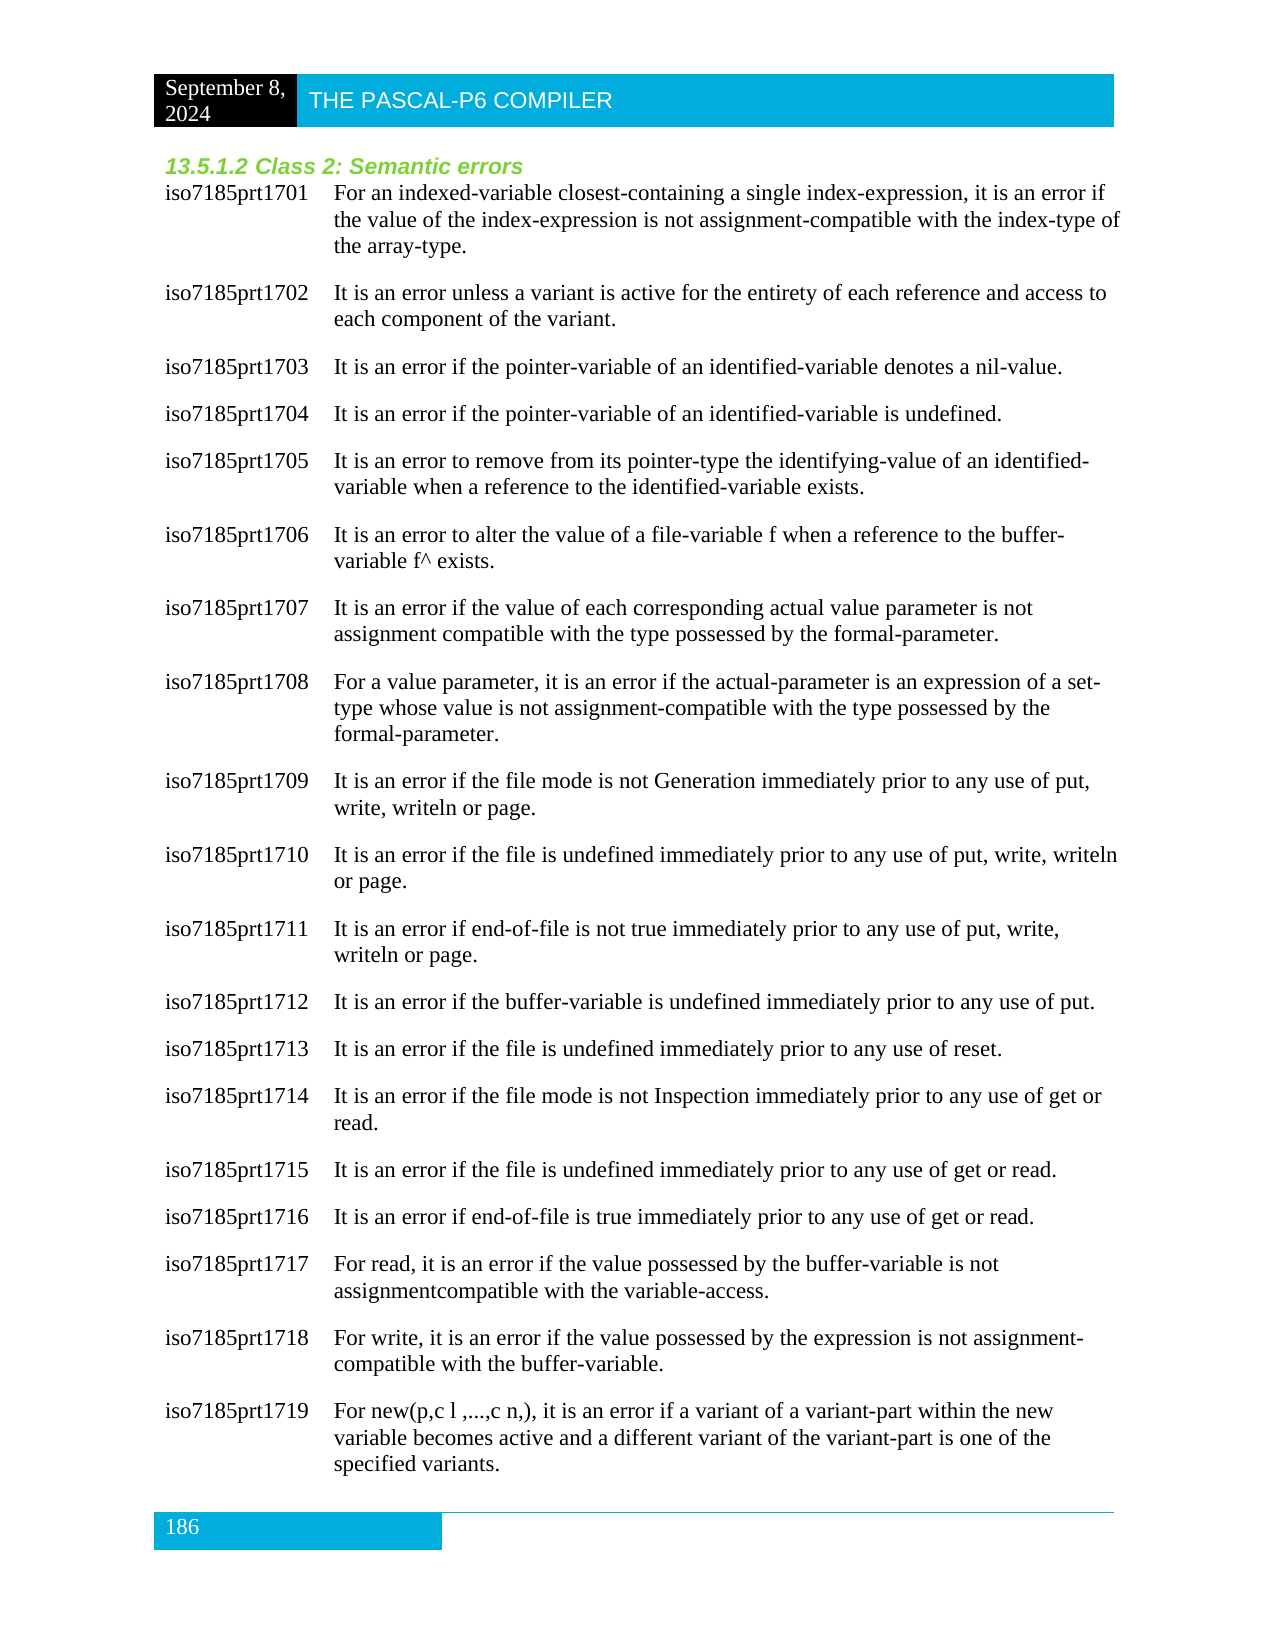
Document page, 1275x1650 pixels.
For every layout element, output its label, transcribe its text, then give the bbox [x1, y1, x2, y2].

text iso7185prt1708 For a value parameter, it is an error if the actual-parameter is an expression of a set-type whose value is not assignment-compatible with the type possessed by the formal-parameter. [165, 668, 1125, 747]
text iso7185prt1707 It is an error if the value of each corresponding actual value parameter is not assignment compatible with the type possessed by the formal-parameter. [165, 594, 1125, 647]
text iso7185prt1717 For read, it is an error if the value possessed by the buffer-variable is not assignmentcompatible with the variable-access. [165, 1251, 1125, 1303]
text iso7185prt1713 It is an error if the file is undefined immediately prior to any use of reset. [165, 1035, 1125, 1062]
text iso7185prt1704 It is an error if the pointer-variable of an identified-variable is undefined. [165, 400, 1125, 426]
text iso7185prt1718 For write, it is an error if the value possessed by the expression is not assignment-compatible with the buffer-variable. [165, 1324, 1125, 1377]
text iso7185prt1716 It is an error if end-of-file is true immediately prior to any use of get or read. [165, 1203, 1125, 1230]
text iso7185prt1715 It is an error if the file is undefined immediately prior to any use of get or read. [165, 1156, 1125, 1182]
text iso7185prt1709 It is an error if the file mode is not Generation immediately prior to any use of put, write, writeln or page. [165, 768, 1125, 820]
text iso7185prt1701 For an indexed-variable closest-containing a single index-expression, it is an error if the value of the index-expression is not assignment-compatible with the index-type of the array-type. [165, 179, 1125, 258]
subtitle Class 2: Semantic errors [165, 153, 1125, 179]
text iso7185prt1710 It is an error if the file is undefined immediately prior to any use of put, write, writeln or page. [165, 841, 1125, 894]
text iso7185prt1711 It is an error if end-of-file is not true immediately prior to any use of put, write, writeln or page. [165, 915, 1125, 967]
text iso7185prt1703 It is an error if the pointer-variable of an identified-variable denotes a nil-value. [165, 353, 1125, 379]
text iso7185prt1705 It is an error to remove from its pointer-type the identifying-value of an identified-variable when a reference to the identified-variable exists. [165, 447, 1125, 500]
text iso7185prt1702 It is an error unless a variant is active for the entirety of each reference and access to each component of the variant. [165, 279, 1125, 332]
text iso7185prt1719 For new(p,c l ,...,c n,), it is an error if a variant of a variant-part within the new variable becomes active and a different variant of the variant-part is one of the specified variants. [165, 1398, 1125, 1477]
text iso7185prt1714 It is an error if the file mode is not Inspection immediately prior to any use of get or read. [165, 1083, 1125, 1135]
text iso7185prt1712 It is an error if the buffer-variable is undefined immediately prior to any use of put. [165, 988, 1125, 1014]
text iso7185prt1706 It is an error to alter the value of a file-variable f when a reference to the buffer-variable f^ exists. [165, 521, 1125, 573]
